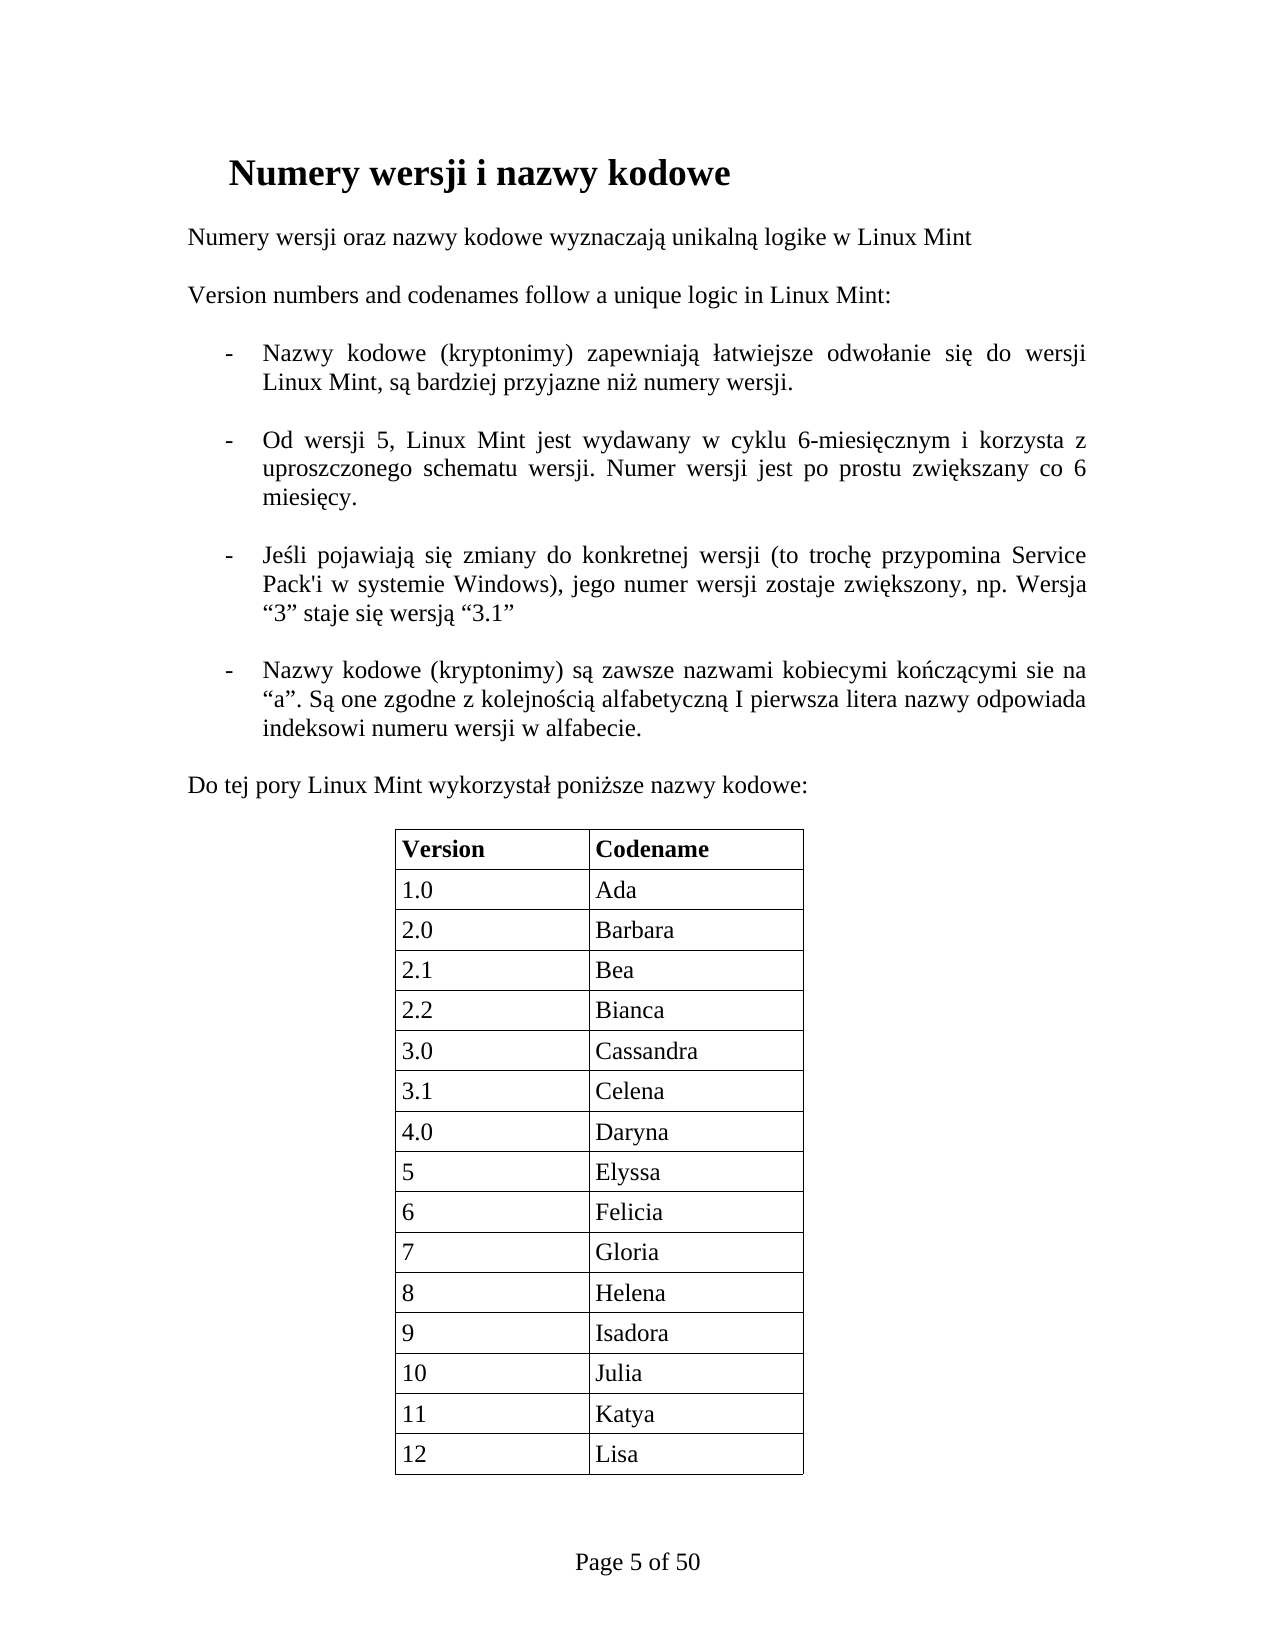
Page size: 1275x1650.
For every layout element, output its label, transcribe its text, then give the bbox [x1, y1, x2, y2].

list Od wersji 5, Linux Mint jest wydawany w cyklu 6-miesięcznym i korzysta z uproszczonego schematu wersji. Numer wersji jest po prostu zwiększany co 6 miesięcy. [225, 425, 1087, 511]
table_cell 11 [396, 1394, 589, 1433]
table_cell Felicia [590, 1192, 803, 1232]
table_cell Julia [590, 1354, 803, 1393]
table_cell Isadora [590, 1313, 803, 1353]
table_cell Cassandra [590, 1031, 803, 1070]
table_cell Elyssa [590, 1152, 803, 1191]
table_cell 3.1 [396, 1071, 589, 1111]
table_cell Ada [590, 870, 803, 909]
table_cell 2.2 [396, 991, 589, 1030]
list Jeśli pojawiają się zmiany do konkretnej wersji (to trochę przypomina Service Pack'i w systemie Windows), jego numer wersji zostaje zwiększony, np. Wersja “3” staje się wersją “3.1” [225, 540, 1087, 626]
table_cell Bianca [590, 991, 803, 1030]
list Nazwy kodowe (kryptonimy) zapewniają łatwiejsze odwołanie się do wersji Linux Mint, są bardziej przyjazne niż numery wersji. [225, 338, 1087, 396]
table_header Version [396, 830, 589, 869]
table_cell Daryna [590, 1112, 803, 1151]
table_cell 5 [396, 1152, 589, 1191]
table_cell 2.0 [396, 910, 589, 949]
table_cell 12 [396, 1434, 589, 1473]
table_cell Lisa [590, 1434, 803, 1473]
table_cell 3.0 [396, 1031, 589, 1070]
table_cell 4.0 [396, 1112, 589, 1151]
table_cell Celena [590, 1071, 803, 1111]
table_cell 6 [396, 1192, 589, 1232]
text Numery wersji oraz nazwy kodowe wyznaczają unikalną logike w Linux Mint [187, 222, 1087, 251]
table_cell 7 [396, 1233, 589, 1272]
table_cell Gloria [590, 1233, 803, 1272]
table_cell 1.0 [396, 870, 589, 909]
text Do tej pory Linux Mint wykorzystał poniższe nazwy kodowe: [187, 771, 1087, 799]
table_header Codename [590, 830, 803, 869]
table_cell Helena [590, 1273, 803, 1312]
table_cell 2.1 [396, 951, 589, 990]
subtitle Numery wersji i nazwy kodowe [187, 150, 1087, 193]
table_cell Barbara [590, 910, 803, 949]
table_cell Bea [590, 951, 803, 990]
list Nazwy kodowe (kryptonimy) są zawsze nazwami kobiecymi kończącymi sie na “a”. Są one zgodne z kolejnością alfabetyczną I pierwsza litera nazwy odpowiada indeksowi numeru wersji w alfabecie. [225, 656, 1087, 742]
table_cell 8 [396, 1273, 589, 1312]
table_cell 9 [396, 1313, 589, 1353]
table_cell Katya [590, 1394, 803, 1433]
table_cell 10 [396, 1354, 589, 1393]
